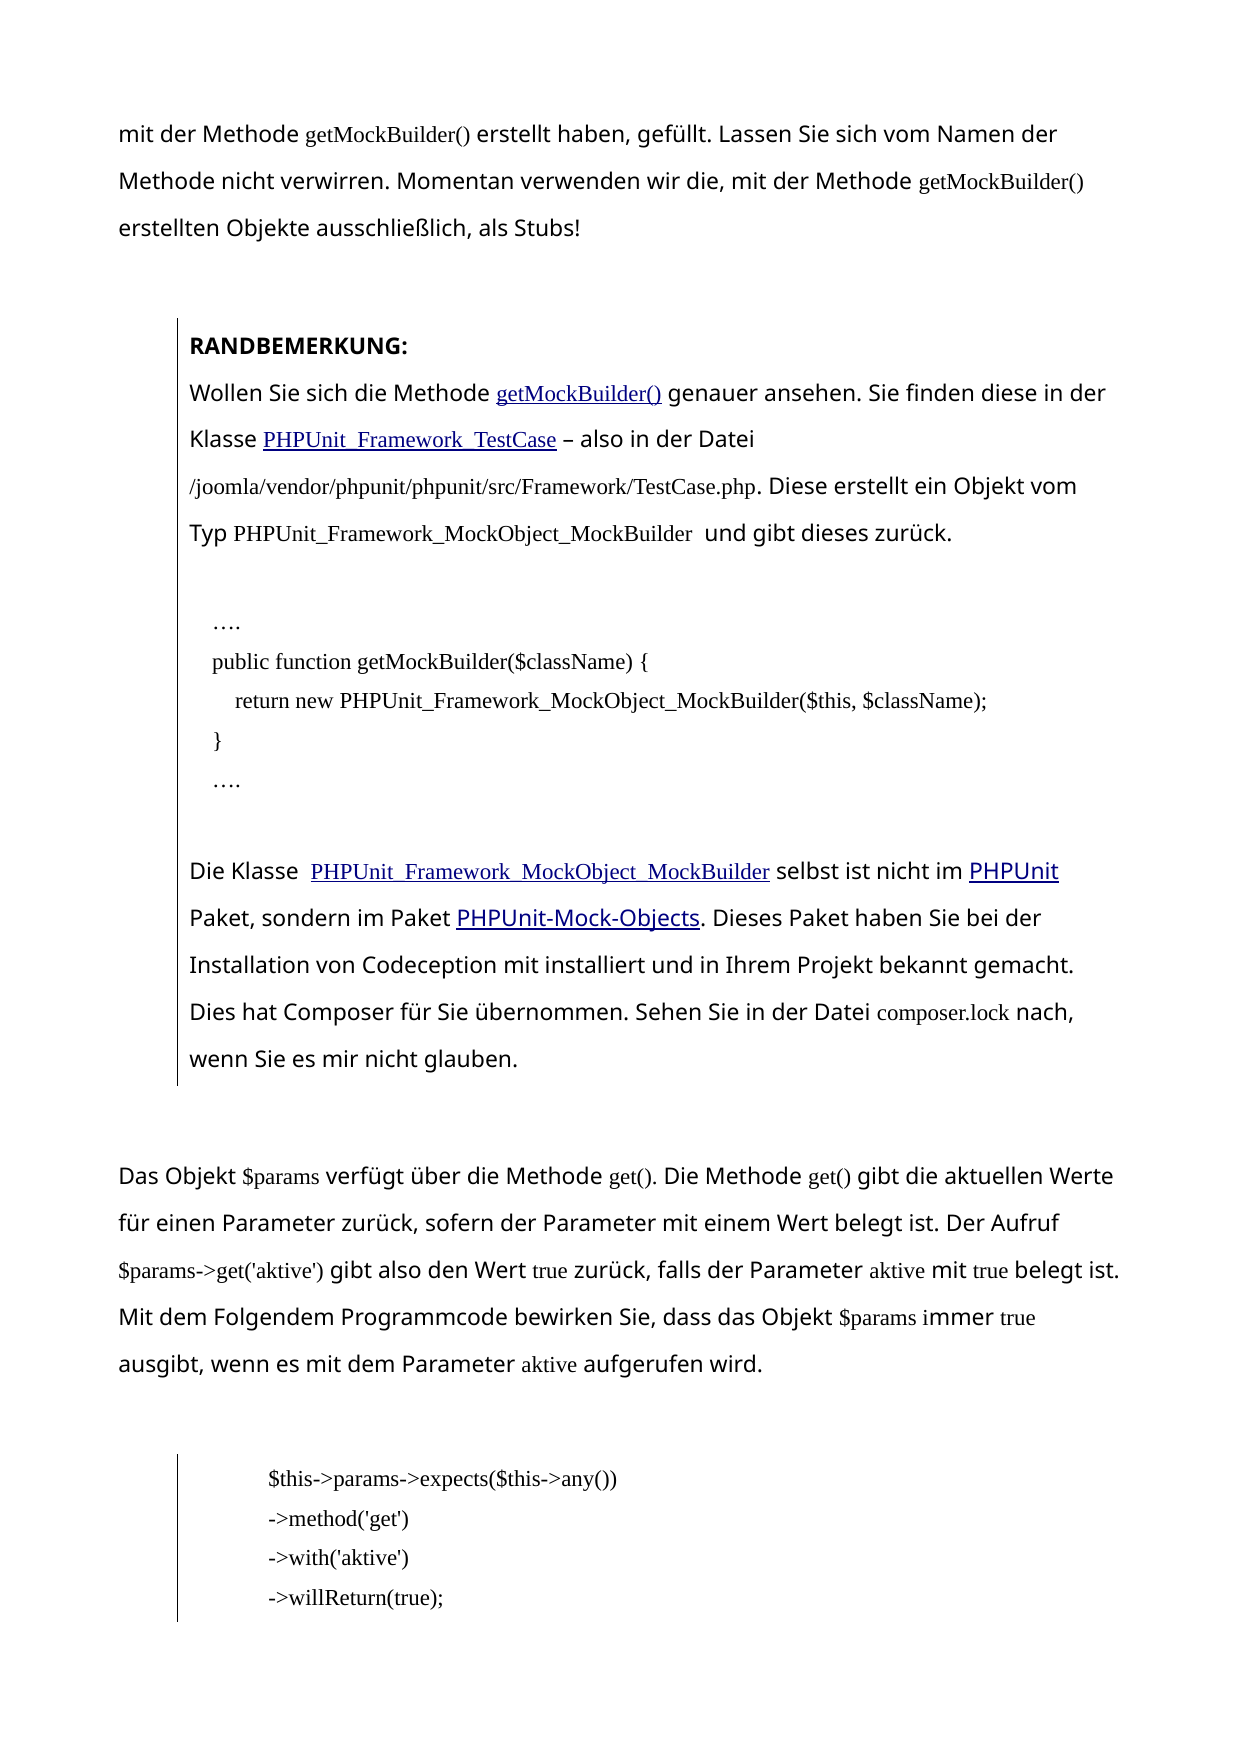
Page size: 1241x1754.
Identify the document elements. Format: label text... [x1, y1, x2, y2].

text $this->params->expects($this->any()) ->method('get') ->with('aktive') ->willReturn(true); [178, 1454, 1122, 1622]
text RANDBEMERKUNG: Wollen Sie sich die Methode getMockBuilder() genauer ansehen. Sie finden diese in der Klasse PHPUnit_Framework_TestCase – also in der Datei /joomla/vendor/phpunit/phpunit/src/Framework/TestCase.php. Diese erstellt ein Objekt vom Typ PHPUnit_Framework_MockObject_MockBuilder und gibt dieses zurück. …. public function getMockBuilder($className) { return new PHPUnit_Framework_MockObject_MockBuilder($this, $className); } …. Die Klasse PHPUnit_Framework_MockObject_MockBuilder selbst ist nicht im PHPUnit Paket, sondern im Paket PHPUnit-Mock-Objects. Dieses Paket haben Sie bei der Installation von Codeception mit installiert und in Ihrem Projekt bekannt gemacht. Dies hat Composer für Sie übernommen. Sehen Sie in der Datei composer.lock nach, wenn Sie es mir nicht glauben. [178, 318, 1122, 1086]
text Das Objekt $params verfügt über die Methode get(). Die Methode get() gibt die aktuellen Werte für einen Parameter zurück, sofern der Parameter mit einem Wert belegt ist. Der Aufruf $params->get('aktive') gibt also den Wert true zurück, falls der Parameter aktive mit true belegt ist. Mit dem Folgendem Programmcode bewirken Sie, dass das Objekt $params immer true ausgibt, wenn es mit dem Parameter aktive aufgerufen wird. [118, 1160, 1122, 1379]
text mit der Methode getMockBuilder() erstellt haben, gefüllt. Lassen Sie sich vom Namen der Methode nicht verwirren. Momentan verwenden wir die, mit der Methode getMockBuilder() erstellten Objekte ausschließlich, als Stubs! [118, 118, 1122, 243]
